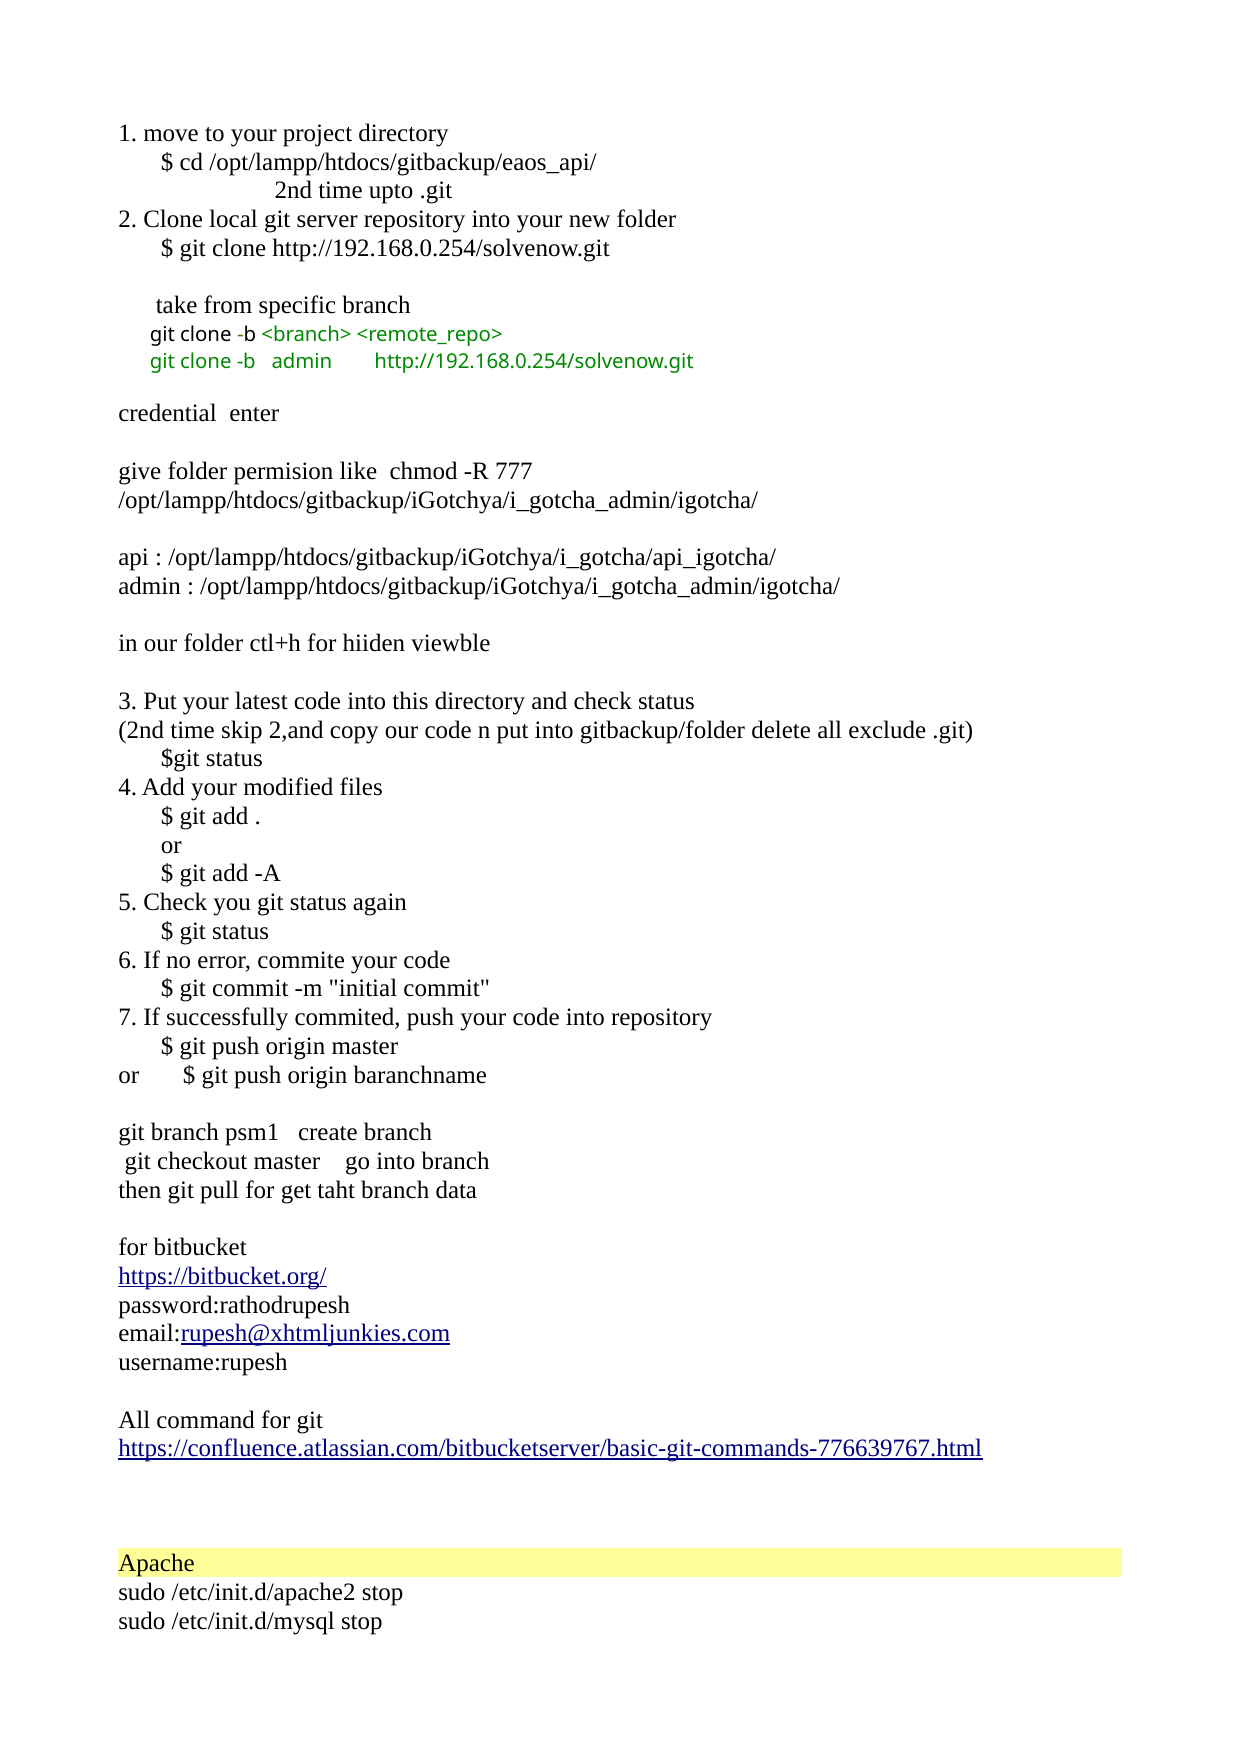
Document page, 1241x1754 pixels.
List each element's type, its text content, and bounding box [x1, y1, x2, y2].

text 1. move to your project directory [118, 118, 1122, 147]
text https://bitbucket.org/ [118, 1261, 1122, 1290]
text email:rupesh@xhtmljunkies.com [118, 1318, 1122, 1347]
text Apache [118, 1548, 1122, 1577]
text git clone -b <branch> <remote_repo> [118, 319, 1122, 347]
text sudo /etc/init.d/apache2 stop [118, 1577, 1122, 1606]
text in our folder ctl+h for hiiden viewble [118, 628, 1122, 657]
text All command for git [118, 1405, 1122, 1433]
text api : /opt/lampp/htdocs/gitbackup/iGotchya/i_gotcha/api_igotcha/ [118, 542, 1122, 571]
text git branch psm1 create branch [118, 1117, 1122, 1146]
text credential enter [118, 398, 1122, 427]
text 3. Put your latest code into this directory and check status [118, 686, 1122, 715]
text $ git commit -m "initial commit" [118, 973, 1122, 1002]
text (2nd time skip 2,and copy our code n put into gitbackup/folder delete all exclude .git) [118, 715, 1122, 743]
text or [118, 830, 1122, 858]
text 4. Add your modified files [118, 772, 1122, 801]
text username:rupesh [118, 1347, 1122, 1376]
text 6. If no error, commite your code [118, 945, 1122, 973]
text $ git add -A [118, 858, 1122, 887]
text git checkout master go into branch [118, 1146, 1122, 1175]
text git clone -b admin http://192.168.0.254/solvenow.git [118, 347, 1122, 375]
text sudo /etc/init.d/mysql stop [118, 1606, 1122, 1635]
text password:rathodrupesh [118, 1290, 1122, 1318]
text $git status [118, 743, 1122, 772]
text 2nd time upto .git [118, 176, 1122, 204]
text $ git status [118, 916, 1122, 945]
text or $ git push origin baranchname [118, 1060, 1122, 1088]
text $ git add . [118, 801, 1122, 830]
text for bitbucket [118, 1232, 1122, 1261]
text $ cd /opt/lampp/htdocs/gitbackup/eaos_api/ [118, 147, 1122, 176]
text 2. Clone local git server repository into your new folder [118, 204, 1122, 233]
text admin : /opt/lampp/htdocs/gitbackup/iGotchya/i_gotcha_admin/igotcha/ [118, 571, 1122, 600]
text take from specific branch [118, 291, 1122, 319]
text $ git clone http://192.168.0.254/solvenow.git [118, 233, 1122, 262]
text then git pull for get taht branch data [118, 1175, 1122, 1203]
text https://confluence.atlassian.com/bitbucketserver/basic-git-commands-776639767.html [118, 1433, 1122, 1462]
text $ git push origin master [118, 1031, 1122, 1060]
text 5. Check you git status again [118, 887, 1122, 916]
text give folder permision like chmod -R 777 /opt/lampp/htdocs/gitbackup/iGotchya/i_gotcha_admin/igotcha/ [118, 456, 1122, 513]
text 7. If successfully commited, push your code into repository [118, 1002, 1122, 1031]
